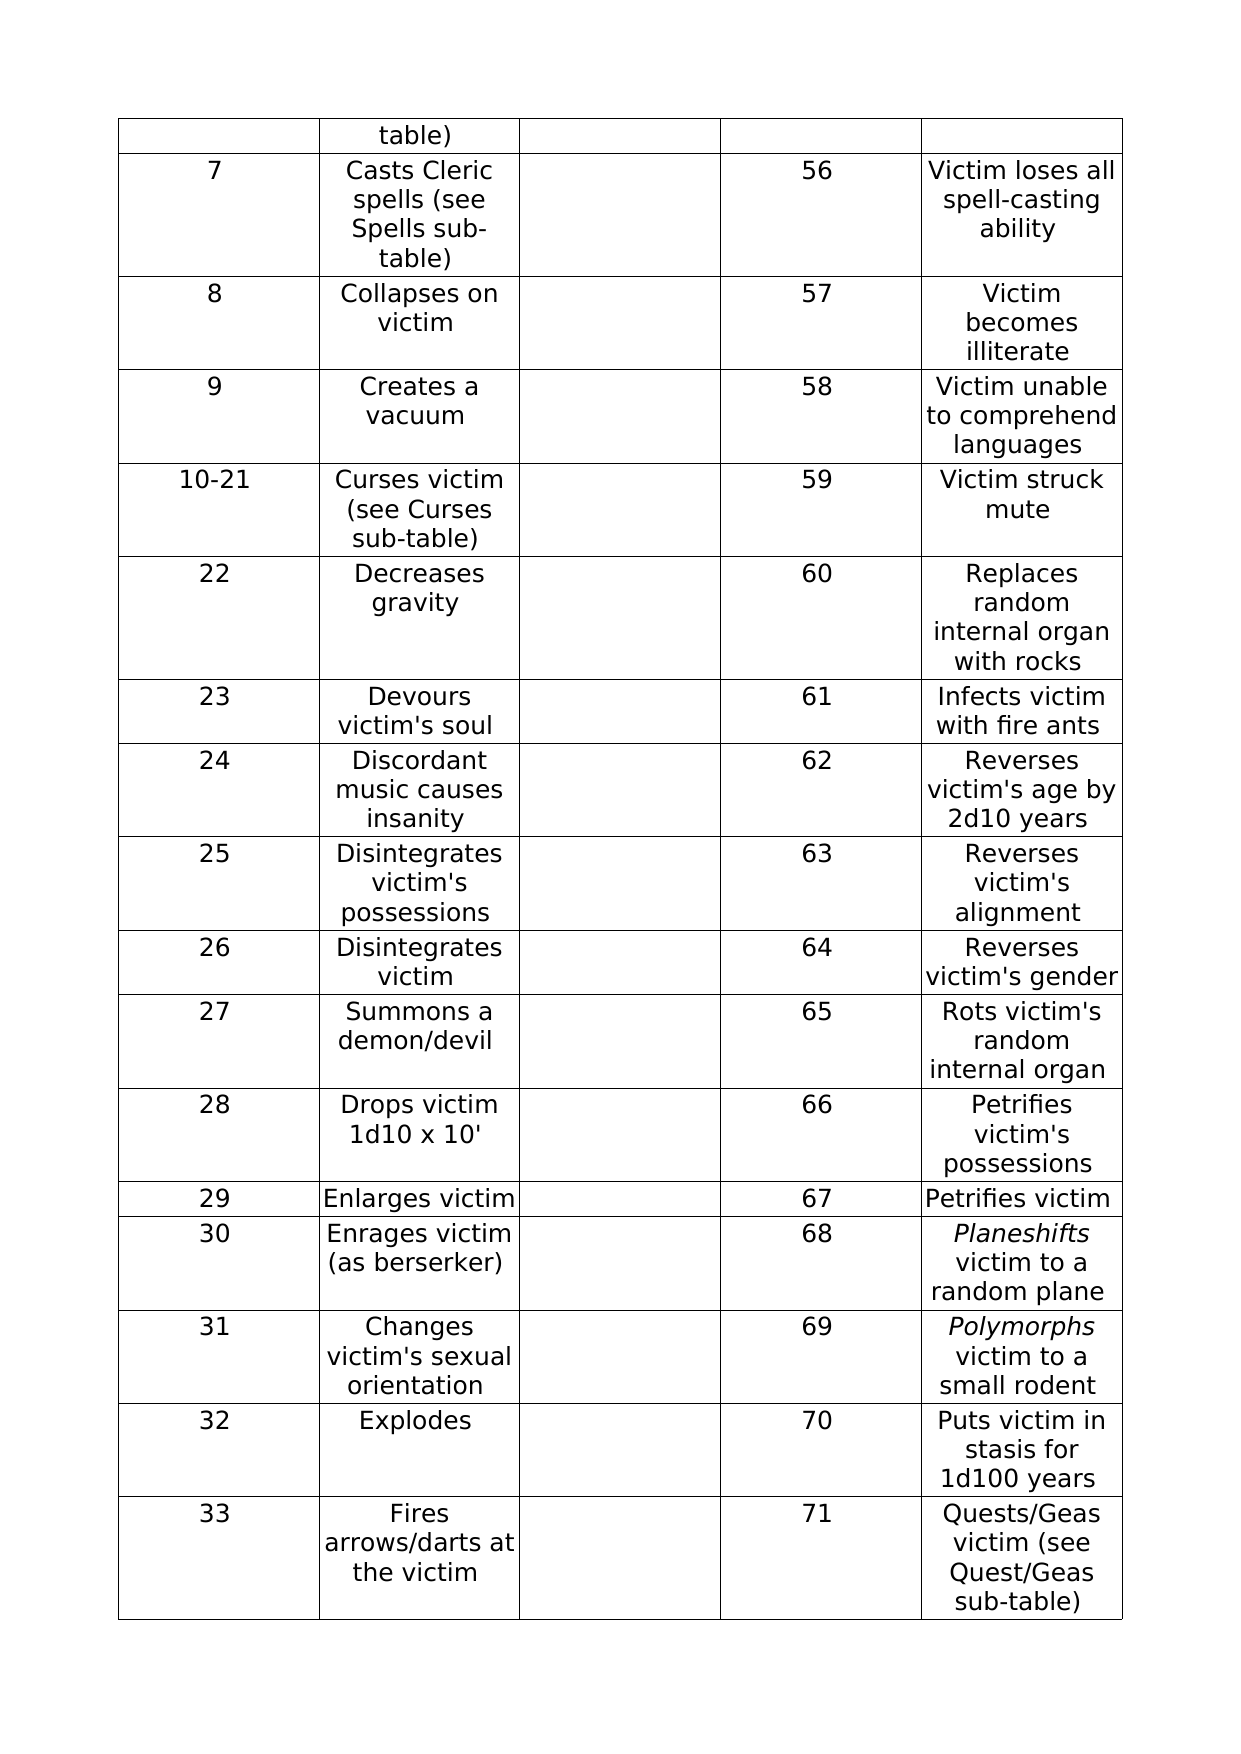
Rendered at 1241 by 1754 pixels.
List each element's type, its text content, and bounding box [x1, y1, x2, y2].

table_cell Victim unable to comprehend languages [922, 370, 1122, 463]
table_cell 68 [721, 1217, 921, 1309]
table_cell [520, 680, 720, 743]
table_cell 25 [119, 837, 319, 930]
table_cell 65 [721, 995, 921, 1088]
table_cell 23 [119, 680, 319, 743]
table_cell [520, 1497, 720, 1619]
table_cell Planeshifts victim to a random plane [922, 1217, 1122, 1309]
table_cell 24 [119, 744, 319, 836]
table_cell Replaces random internal organ with rocks [922, 557, 1122, 679]
table_cell Devours victim's soul [320, 680, 519, 743]
table_cell [520, 1217, 720, 1309]
table_cell Victim becomes illiterate [922, 277, 1122, 369]
table_cell [520, 370, 720, 463]
table_cell Summons a demon/devil [320, 995, 519, 1088]
table_cell Victim struck mute [922, 464, 1122, 556]
table_cell Reverses victim's gender [922, 931, 1122, 994]
table_cell 30 [119, 1217, 319, 1309]
table_cell Collapses on victim [320, 277, 519, 369]
table_cell Disintegrates victim's possessions [320, 837, 519, 930]
table_cell Discordant music causes insanity [320, 744, 519, 836]
table_cell [520, 1311, 720, 1403]
table_cell table) [320, 119, 519, 153]
table_cell Petrifies victim [922, 1182, 1122, 1216]
table_cell Reverses victim's age by 2d10 years [922, 744, 1122, 836]
table_cell 71 [721, 1497, 921, 1619]
table_cell Reverses victim's alignment [922, 837, 1122, 930]
table_cell 56 [721, 154, 921, 276]
table_cell [520, 931, 720, 994]
table_cell [520, 744, 720, 836]
table_cell 61 [721, 680, 921, 743]
table_cell 7 [119, 154, 319, 276]
table_cell 62 [721, 744, 921, 836]
table_cell 57 [721, 277, 921, 369]
table_cell 9 [119, 370, 319, 463]
table_cell 31 [119, 1311, 319, 1403]
table_cell [119, 119, 319, 153]
table_cell Drops victim 1d10 x 10' [320, 1089, 519, 1181]
table_cell Quests/Geas victim (see Quest/Geas sub-table) [922, 1497, 1122, 1619]
table_cell Explodes [320, 1404, 519, 1496]
table_cell 67 [721, 1182, 921, 1216]
table_cell [922, 119, 1122, 153]
table_cell Decreases gravity [320, 557, 519, 679]
table_cell [520, 1182, 720, 1216]
table_cell 28 [119, 1089, 319, 1181]
table_cell Petrifies victim's possessions [922, 1089, 1122, 1181]
table_cell Victim loses all spell-casting ability [922, 154, 1122, 276]
table_cell 29 [119, 1182, 319, 1216]
table_cell [520, 995, 720, 1088]
table_cell [520, 154, 720, 276]
table_cell [721, 119, 921, 153]
table_cell 27 [119, 995, 319, 1088]
table_cell Creates a vacuum [320, 370, 519, 463]
table_cell 66 [721, 1089, 921, 1181]
table_cell 63 [721, 837, 921, 930]
table_cell [520, 837, 720, 930]
table_cell Puts victim in stasis for 1d100 years [922, 1404, 1122, 1496]
table_cell 59 [721, 464, 921, 556]
table_cell 33 [119, 1497, 319, 1619]
table_cell [520, 1404, 720, 1496]
table_cell [520, 277, 720, 369]
table_cell 60 [721, 557, 921, 679]
table_cell Enrages victim (as berserker) [320, 1217, 519, 1309]
table_cell Disintegrates victim [320, 931, 519, 994]
table_cell Curses victim (see Curses sub-table) [320, 464, 519, 556]
table_cell Infects victim with fire ants [922, 680, 1122, 743]
table_cell [520, 464, 720, 556]
table_cell 32 [119, 1404, 319, 1496]
table_cell Casts Cleric spells (see Spells sub-table) [320, 154, 519, 276]
table_cell 58 [721, 370, 921, 463]
table_cell Polymorphs victim to a small rodent [922, 1311, 1122, 1403]
table_cell [520, 557, 720, 679]
table_cell 26 [119, 931, 319, 994]
table_cell 69 [721, 1311, 921, 1403]
table_cell [520, 1089, 720, 1181]
table_cell 22 [119, 557, 319, 679]
table_cell Changes victim's sexual orientation [320, 1311, 519, 1403]
table_cell Enlarges victim [320, 1182, 519, 1216]
table_cell Fires arrows/darts at the victim [320, 1497, 519, 1619]
table_cell 64 [721, 931, 921, 994]
table_cell 8 [119, 277, 319, 369]
table_cell 70 [721, 1404, 921, 1496]
table_cell [520, 119, 720, 153]
table_cell Rots victim's random internal organ [922, 995, 1122, 1088]
table_cell 10-21 [119, 464, 319, 556]
